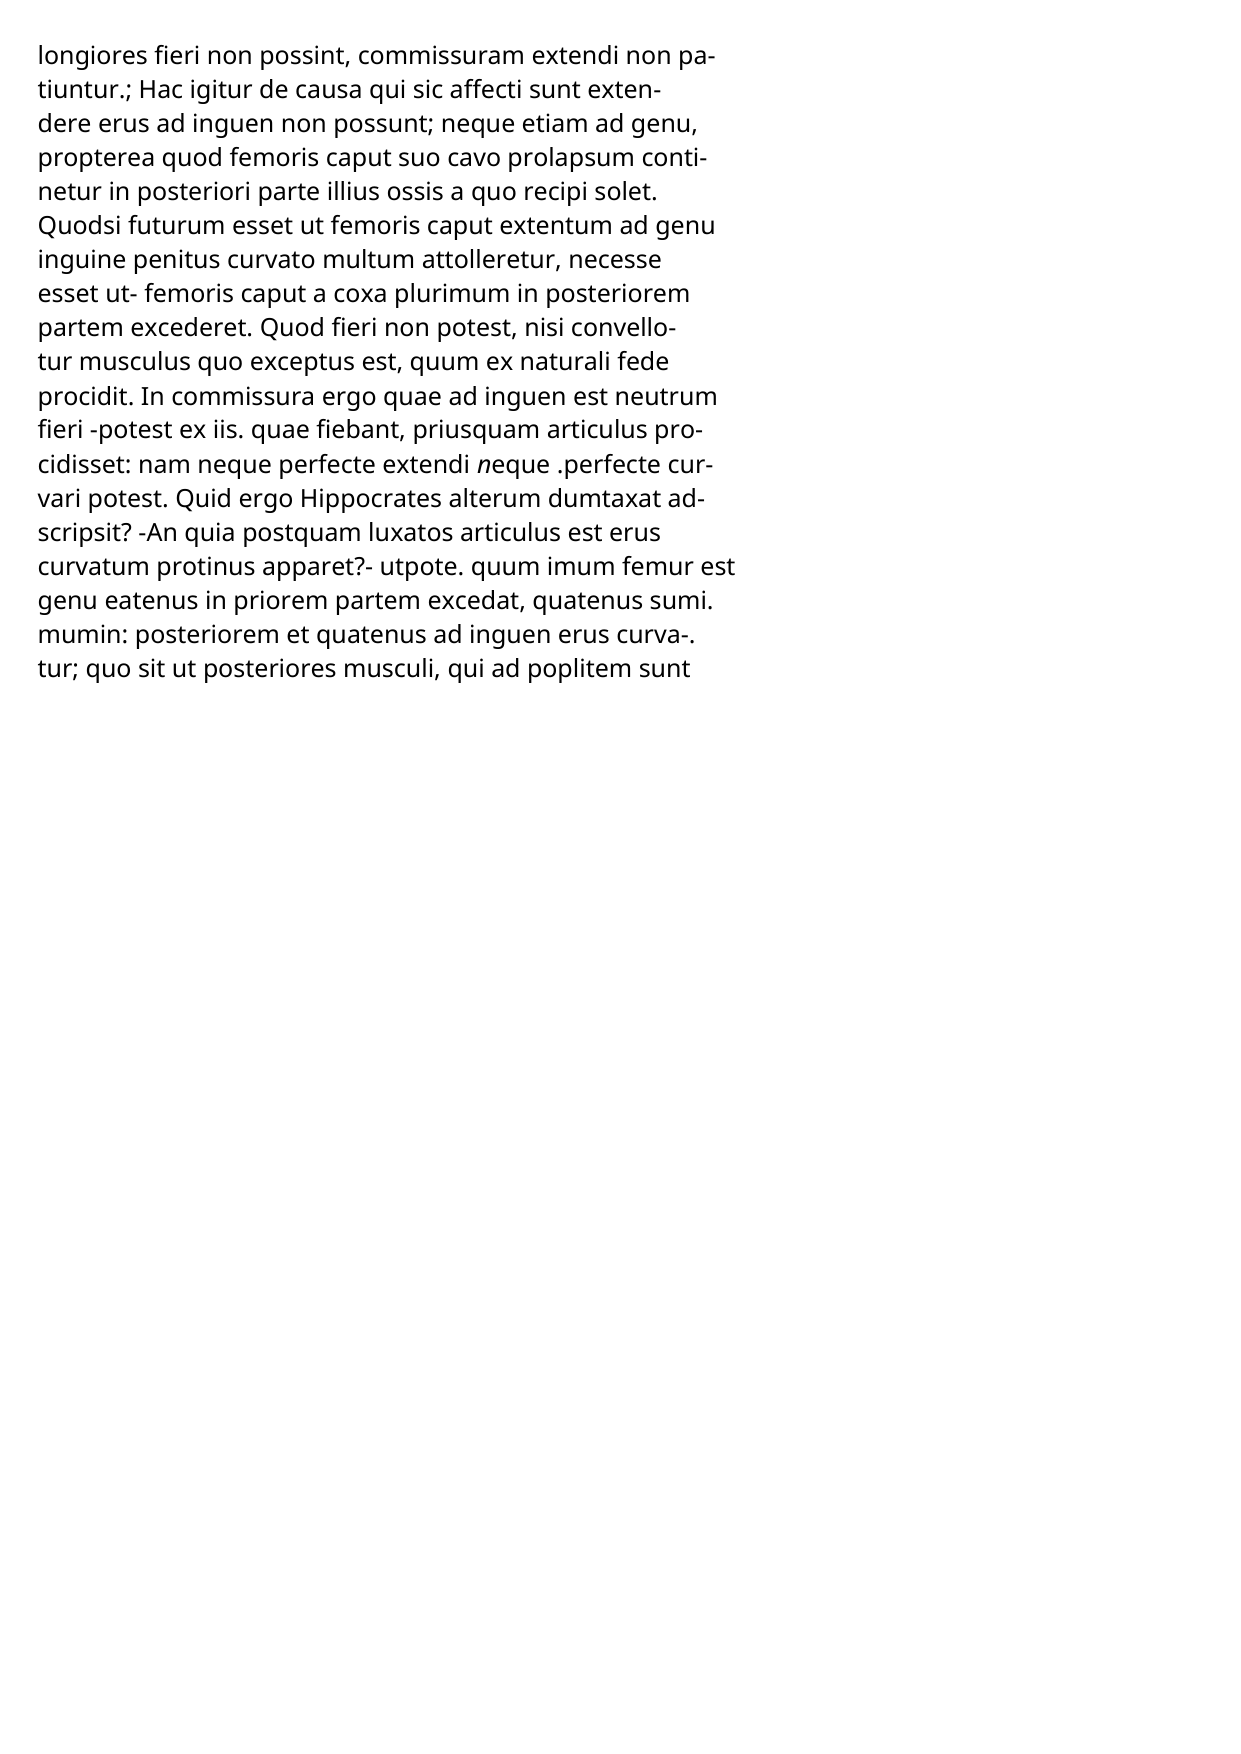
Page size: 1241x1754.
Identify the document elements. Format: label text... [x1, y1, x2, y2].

text longiores fieri non possint, commissuram extendi non pa- tiuntur.; Hac igitur de causa qui sic affecti sunt exten- dere erus ad inguen non possunt; neque etiam ad genu, propterea quod femoris caput suo cavo prolapsum conti- netur in posteriori parte illius ossis a quo recipi solet. Quodsi futurum esset ut femoris caput extentum ad genu inguine penitus curvato multum attolleretur, necesse esset ut- femoris caput a coxa plurimum in posteriorem partem excederet. Quod fieri non potest, nisi convello- tur musculus quo exceptus est, quum ex naturali fede procidit. In commissura ergo quae ad inguen est neutrum fieri -potest ex iis. quae fiebant, priusquam articulus pro- cidisset: nam neque perfecte extendi neque .perfecte cur- vari potest. Quid ergo Hippocrates alterum dumtaxat ad- scripsit? -An quia postquam luxatos articulus est erus curvatum protinus apparet?- utpote. quum imum femur est genu eatenus in priorem partem excedat, quatenus sumi. mumin: posteriorem et quatenus ad inguen erus curva-. tur; quo sit ut posteriores musculi, qui ad poplitem sunt [37, 37, 1203, 685]
